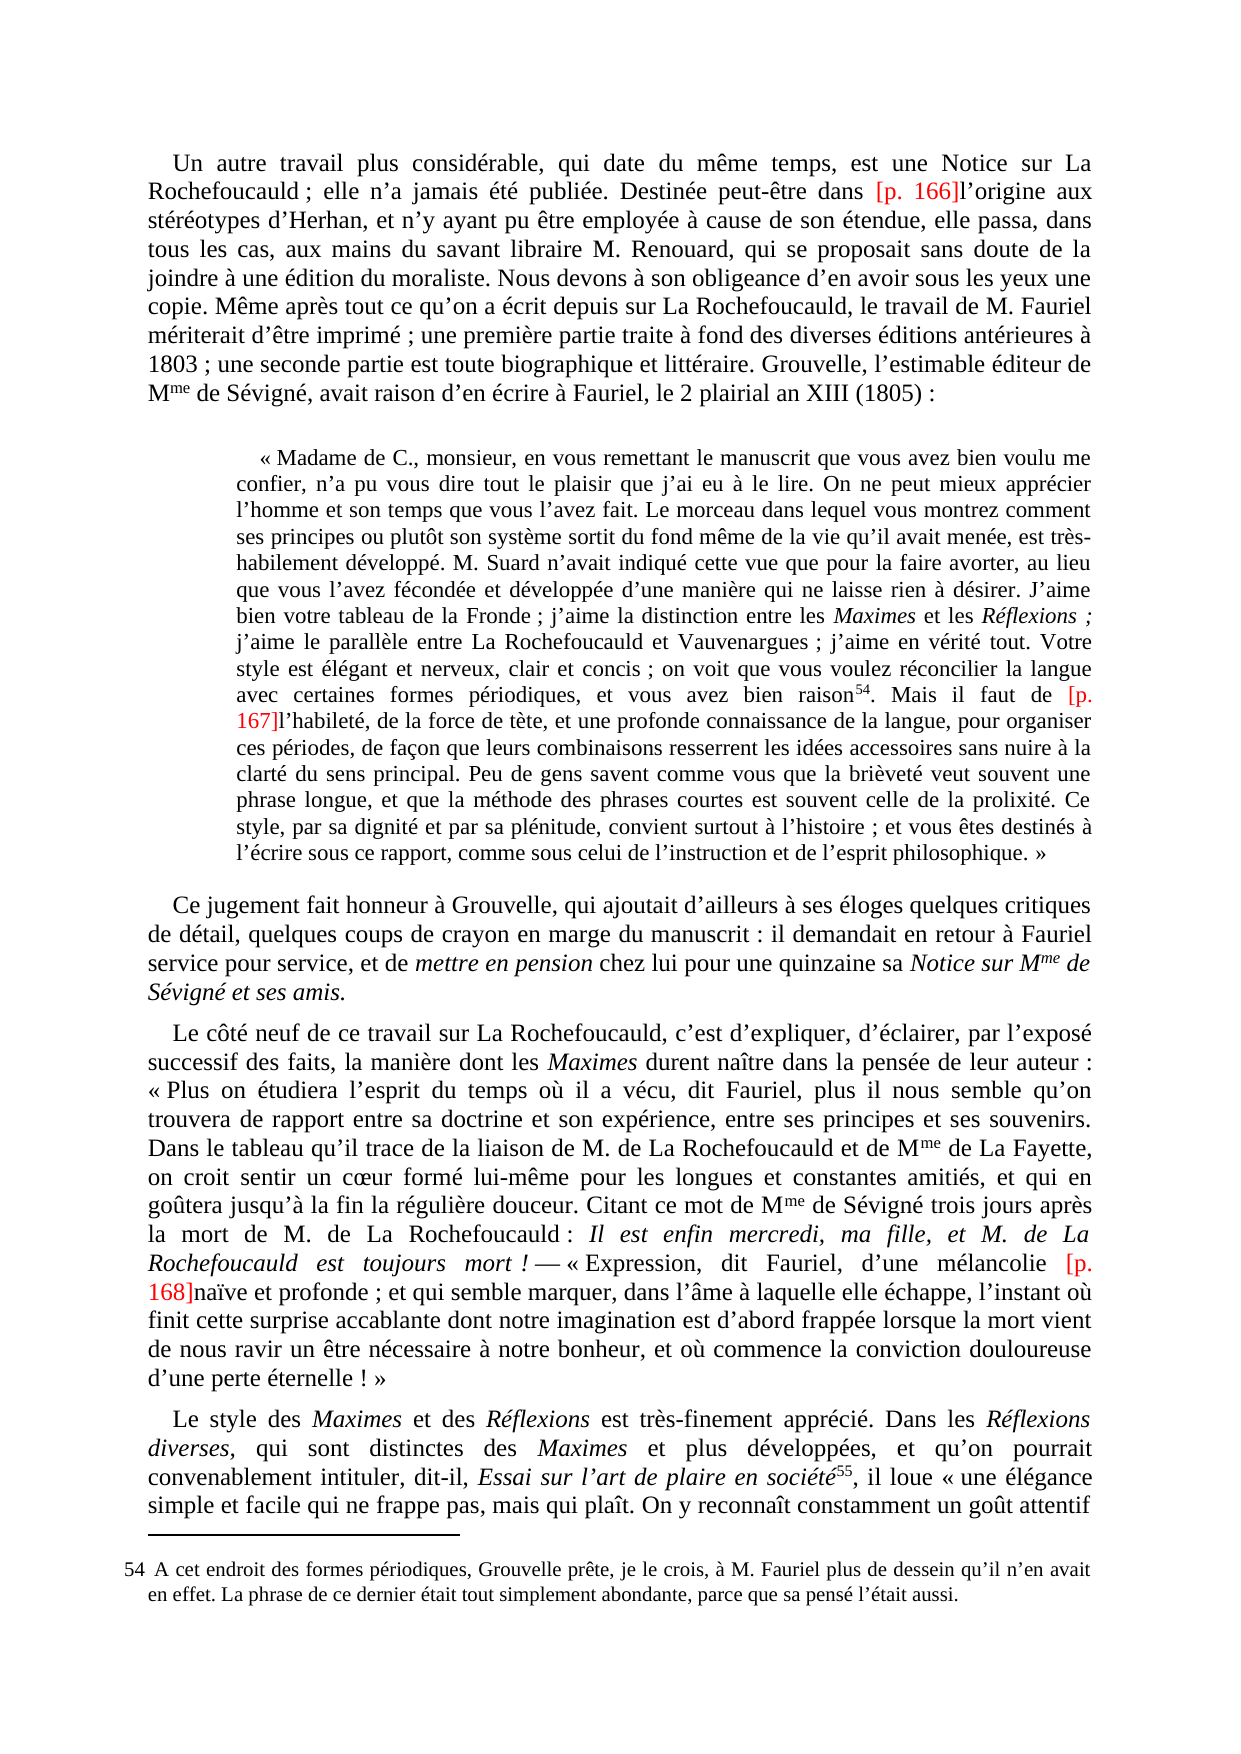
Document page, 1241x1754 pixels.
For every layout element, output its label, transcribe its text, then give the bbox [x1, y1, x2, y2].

text A cet endroit des formes périodiques, Grouvelle prête, je le crois, à M. Fauriel plus de dessein qu’il n’en avait en effet. La phrase de ce dernier était tout simplement abondante, parce que sa pensé l’était aussi. [124, 1556, 1093, 1606]
text « Madame de C., monsieur, en vous remettant le manuscrit que vous avez bien voulu me confier, n’a pu vous dire tout le plaisir que j’ai eu à le lire. On ne peut mieux apprécier l’homme et son temps que vous l’avez fait. Le morceau dans lequel vous montrez comment ses principes ou plutôt son système sortit du fond même de la vie qu’il avait menée, est très-habilement développé. M. Suard n’avait indiqué cette vue que pour la faire avorter, au lieu que vous l’avez fécondée et développée d’une manière qui ne laisse rien à désirer. J’aime bien votre tableau de la Fronde ; j’aime la distinction entre les Maximes et les Réflexions ; j’aime le parallèle entre La Rochefoucauld et Vauvenargues ; j’aime en vérité tout. Votre style est élégant et nerveux, clair et concis ; on voit que vous voulez réconcilier la langue avec certaines formes périodiques, et vous avez bien raison. Mais il faut de [p. 167]l’habileté, de la force de tète, et une profonde connaissance de la langue, pour organiser ces périodes, de façon que leurs combinaisons resserrent les idées accessoires sans nuire à la clarté du sens principal. Peu de gens savent comme vous que la brièveté veut souvent une phrase longue, et que la méthode des phrases courtes est souvent celle de la prolixité. Ce style, par sa dignité et par sa plénitude, convient surtout à l’histoire ; et vous êtes destinés à l’écrire sous ce rapport, comme sous celui de l’instruction et de l’esprit philosophique. » [236, 444, 1093, 866]
text Un autre travail plus considérable, qui date du même temps, est une Notice sur La Rochefoucauld ; elle n’a jamais été publiée. Destinée peut-être dans [p. 166]l’origine aux stéréotypes d’Herhan, et n’y ayant pu être employée à cause de son étendue, elle passa, dans tous les cas, aux mains du savant libraire M. Renouard, qui se proposait sans doute de la joindre à une édition du moraliste. Nous devons à son obligeance d’en avoir sous les yeux une copie. Même après tout ce qu’on a écrit depuis sur La Rochefoucauld, le travail de M. Fauriel mériterait d’être imprimé ; une première partie traite à fond des diverses éditions antérieures à 1803 ; une seconde partie est toute biographique et littéraire. Grouvelle, l’estimable éditeur de Mme de Sévigné, avait raison d’en écrire à Fauriel, le 2 plairial an XIII (1805) : [148, 148, 1093, 406]
text Le style des Maximes et des Réflexions est très-finement apprécié. Dans les Réflexions diverses, qui sont distinctes des Maximes et plus développées, et qu’on pourrait convenablement intituler, dit-il, Essai sur l’art de plaire en société, il loue « une élégance simple et facile qui ne frappe pas, mais qui plaît. On y reconnaît constamment un goût attentif [148, 1404, 1093, 1519]
text Ce jugement fait honneur à Grouvelle, qui ajoutait d’ailleurs à ses éloges quelques critiques de détail, quelques coups de crayon en marge du manuscrit : il demandait en retour à Fauriel service pour service, et de mettre en pension chez lui pour une quinzaine sa Notice sur Mme de Sévigné et ses amis. [148, 891, 1093, 1006]
text Le côté neuf de ce travail sur La Rochefoucauld, c’est d’expliquer, d’éclairer, par l’exposé successif des faits, la manière dont les Maximes durent naître dans la pensée de leur auteur : « Plus on étudiera l’esprit du temps où il a vécu, dit Fauriel, plus il nous semble qu’on trouvera de rapport entre sa doctrine et son expérience, entre ses principes et ses souvenirs. Dans le tableau qu’il trace de la liaison de M. de La Rochefoucauld et de Mme de La Fayette, on croit sentir un cœur formé lui-même pour les longues et constantes amitiés, et qui en goûtera jusqu’à la fin la régulière douceur. Citant ce mot de Mme de Sévigné trois jours après la mort de M. de La Rochefoucauld : Il est enfin mercredi, ma fille, et M. de La Rochefoucauld est toujours mort ! — « Expression, dit Fauriel, d’une mélancolie [p. 168]naïve et profonde ; et qui semble marquer, dans l’âme à laquelle elle échappe, l’instant où finit cette surprise accablante dont notre imagination est d’abord frappée lorsque la mort vient de nous ravir un être nécessaire à notre bonheur, et où commence la conviction douloureuse d’une perte éternelle ! » [148, 1018, 1093, 1392]
